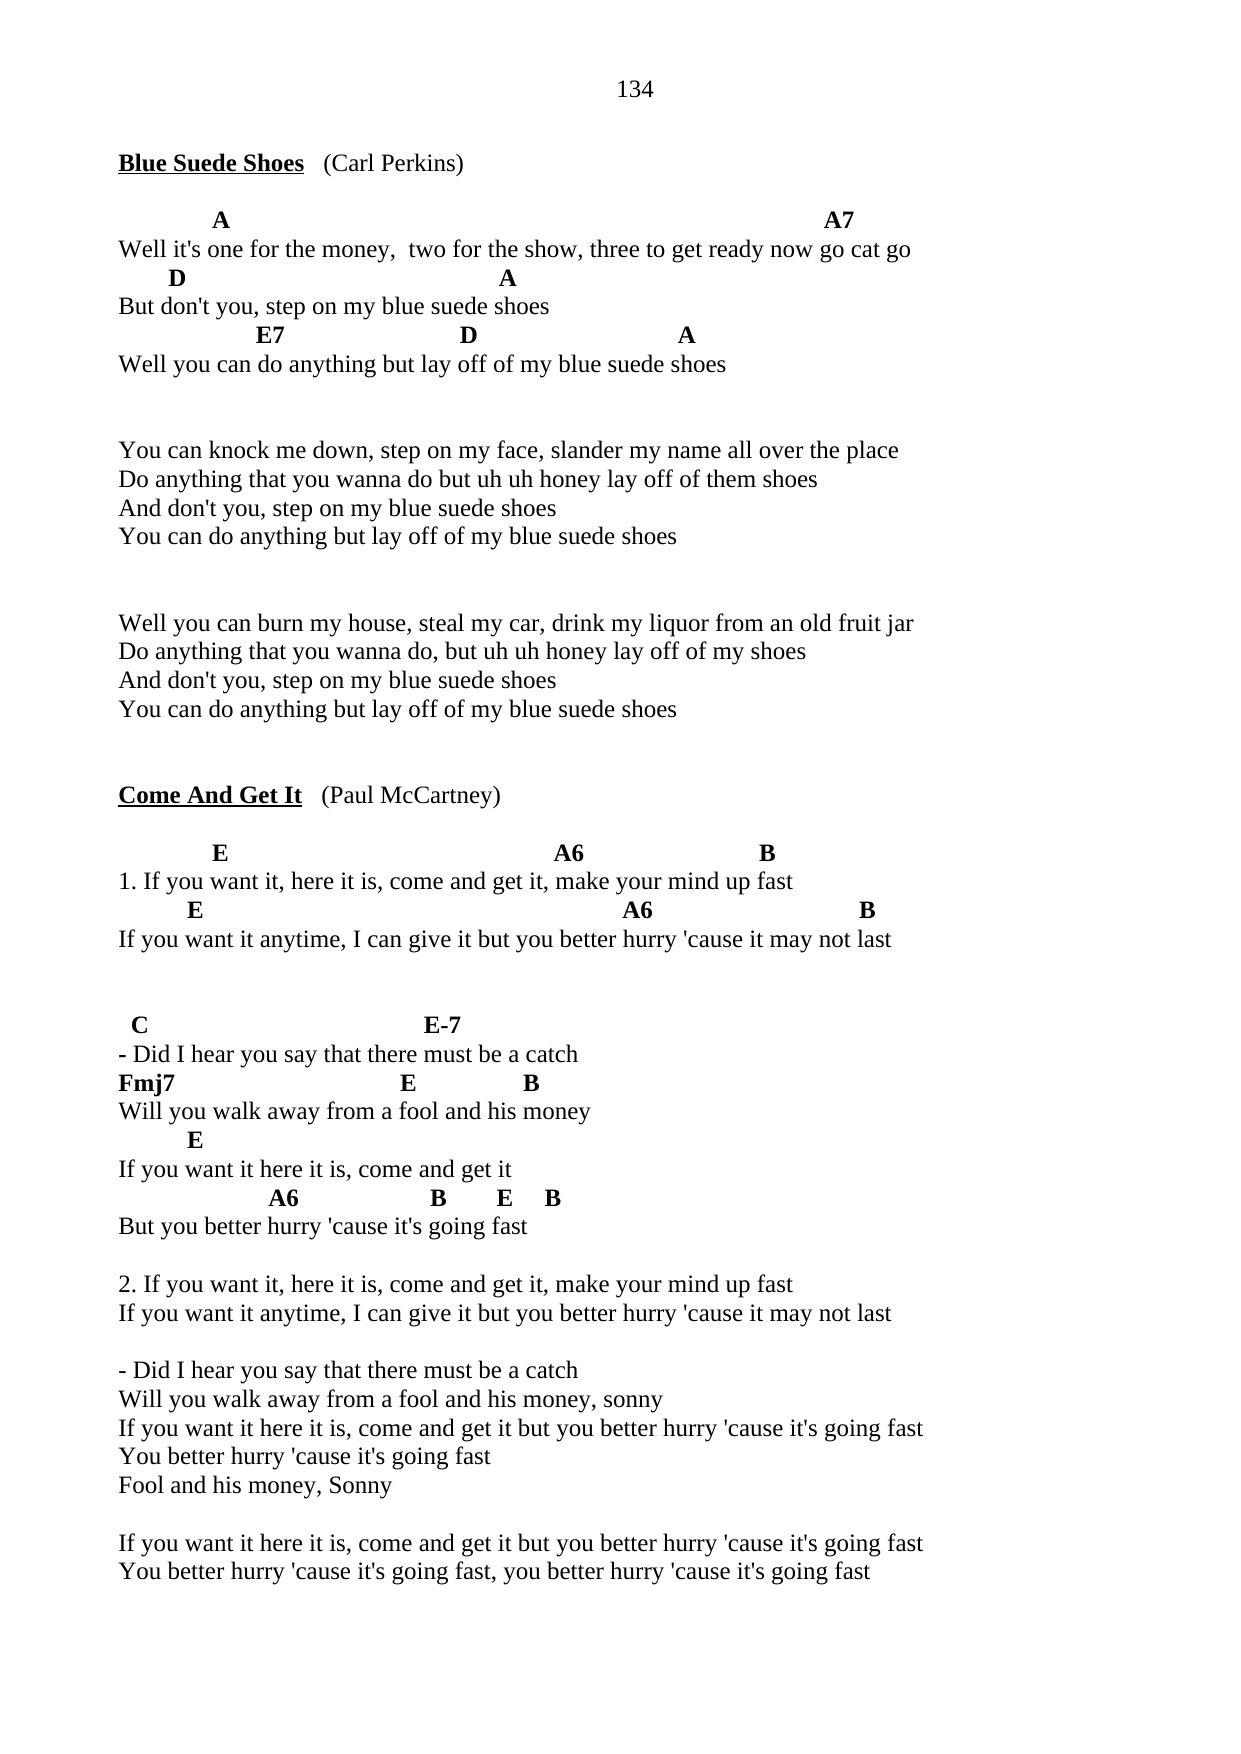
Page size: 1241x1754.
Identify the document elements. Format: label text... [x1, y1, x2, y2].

text Well you can do anything but lay off of my blue suede shoes [118, 349, 1152, 378]
text You can do anything but lay off of my blue suede shoes [118, 694, 1152, 723]
text You can do anything but lay off of my blue suede shoes [118, 521, 1152, 550]
text E7 D A [118, 320, 1152, 349]
text And don't you, step on my blue suede shoes [118, 493, 1152, 521]
text But don't you, step on my blue suede shoes [118, 291, 1152, 320]
text E A6 B [118, 838, 1152, 866]
text Do anything that you wanna do but uh uh honey lay off of them shoes [118, 464, 1152, 493]
text Well it's one for the money, two for the show, three to get ready now go cat go [118, 234, 1152, 263]
text D A [118, 263, 1152, 291]
text Blue Suede Shoes (Carl Perkins) [118, 148, 1152, 176]
text You can knock me down, step on my face, slander my name all over the place [118, 435, 1152, 464]
text A A7 [118, 205, 1152, 234]
text Come And Get It (Paul McCartney) [118, 780, 1152, 838]
text Well you can burn my house, steal my car, drink my liquor from an old fruit jar [118, 608, 1152, 636]
text Do anything that you wanna do, but uh uh honey lay off of my shoes [118, 636, 1152, 665]
text C E-7 - Did I hear you say that there must be a catch Fmj7 E B Will you walk away from a fool and his money E If you want it here it is, come and get it A6 B E B But you better hurry 'cause it's going fast 2. If you want it, here it is, come and get it, make your mind up fast If you want it anytime, I can give it but you better hurry 'cause it may not last - Did I hear you say that there must be a catch Will you walk away from a fool and his money, sonny If you want it here it is, come and get it but you better hurry 'cause it's going fast You better hurry 'cause it's going fast Fool and his money, Sonny If you want it here it is, come and get it but you better hurry 'cause it's going fast You better hurry 'cause it's going fast, you better hurry 'cause it's going fast [118, 981, 1152, 1585]
text 1. If you want it, here it is, come and get it, make your mind up fast E A6 B If you want it anytime, I can give it but you better hurry 'cause it may not last [118, 866, 1152, 953]
text And don't you, step on my blue suede shoes [118, 665, 1152, 694]
